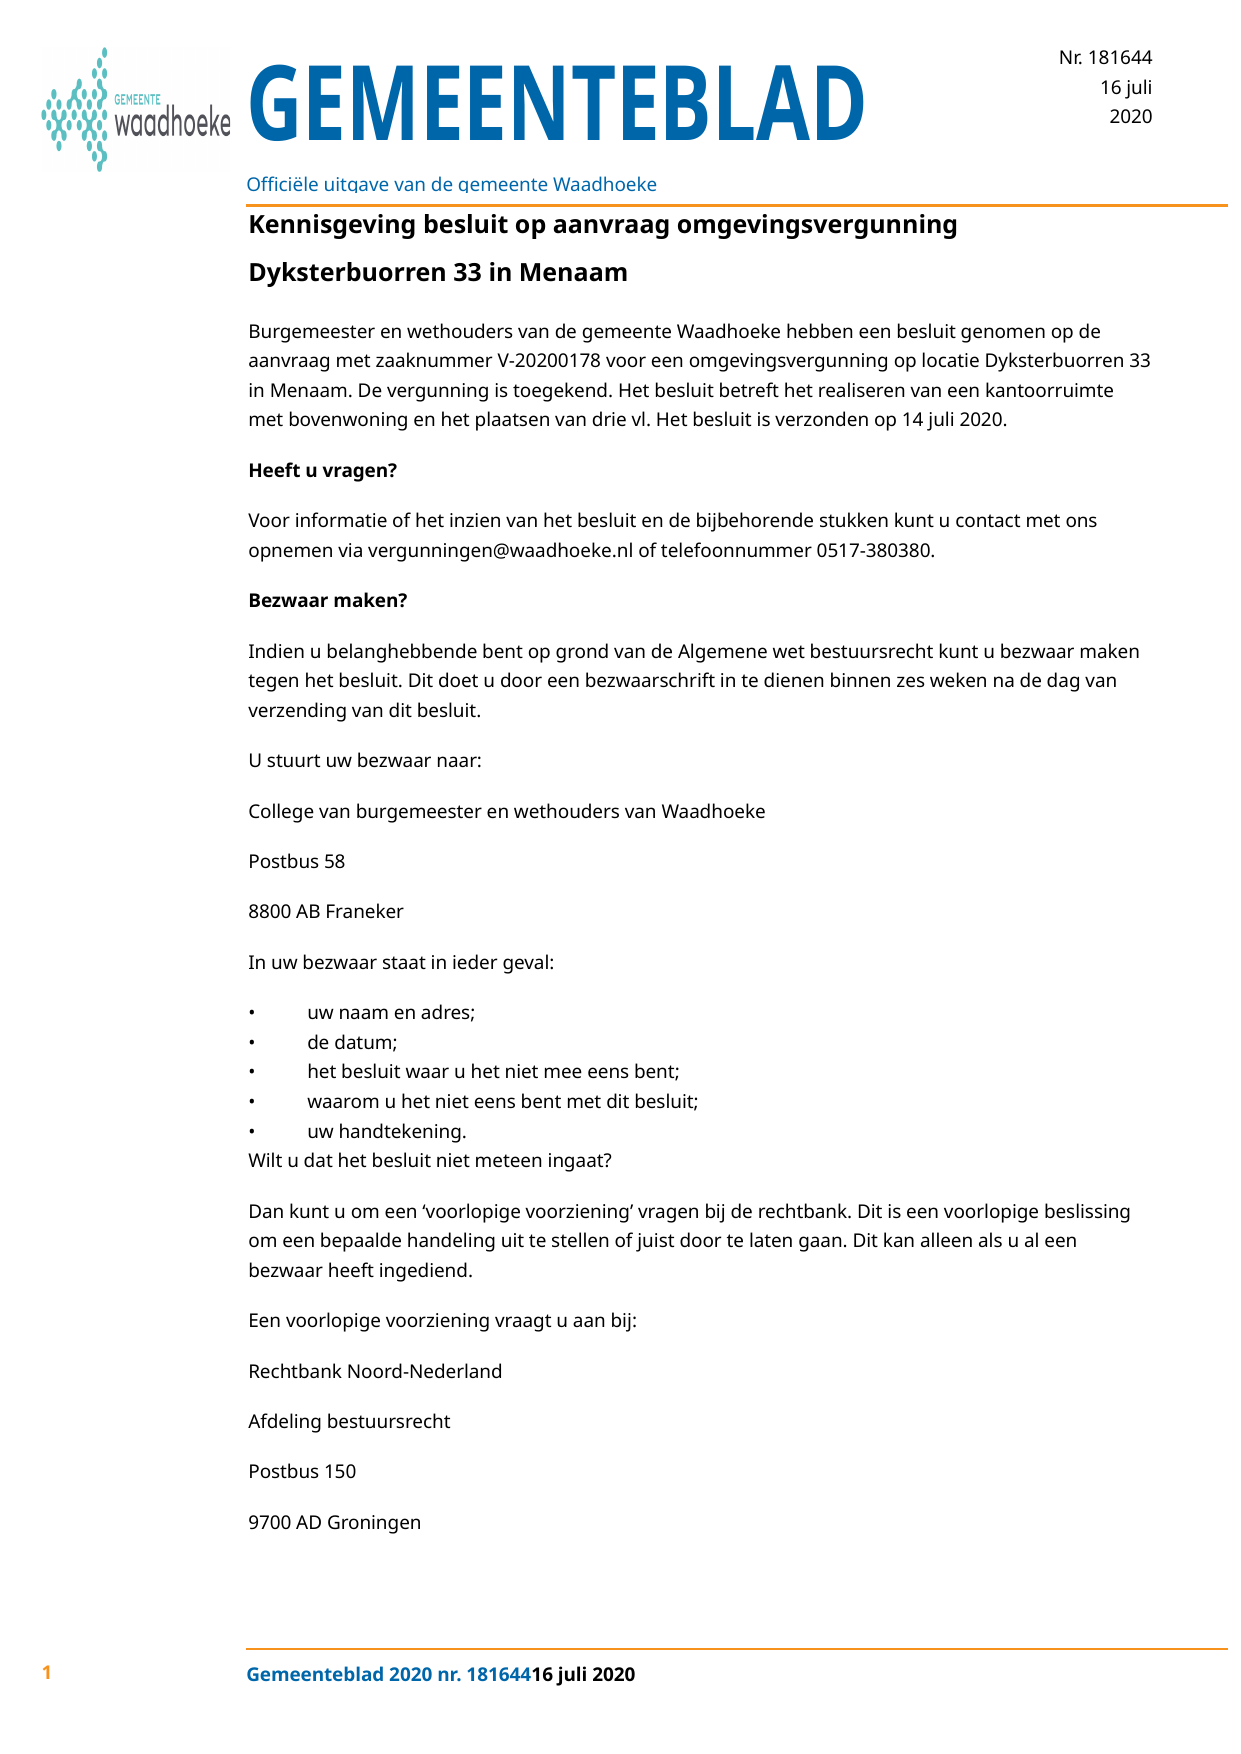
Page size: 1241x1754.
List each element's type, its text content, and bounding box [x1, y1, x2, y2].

text Bezwaar maken? [248, 587, 1152, 613]
list het besluit waar u het niet mee eens bent; [248, 1059, 1152, 1084]
text Burgemeester en wethouders van de gemeente Waadhoeke hebben een besluit genomen op de aanvraag met zaaknummer V-20200178 voor een omgevingsvergunning op locatie Dyksterbuorren 33 in Menaam. De vergunning is toegekend. Het besluit betreft het realiseren van een kantoorruimte met bovenwoning en het plaatsen van drie vl. Het besluit is verzonden op 14 juli 2020. [248, 318, 1152, 432]
list waarom u het niet eens bent met dit besluit; [248, 1088, 1152, 1114]
text Heeft u vragen? [248, 457, 1152, 483]
text College van burgemeester en wethouders van Waadhoeke [248, 798, 1152, 824]
text Indien u belanghebbende bent op grond van de Algemene wet bestuursrecht kunt u bezwaar maken tegen het besluit. Dit doet u door een bezwaarschrift in te dienen binnen zes weken na de dag van verzending van dit besluit. [248, 638, 1152, 723]
text Kennisgeving besluit op aanvraag omgevingsvergunning Dyksterbuorren 33 in Menaam [248, 207, 1152, 288]
text Postbus 150 [248, 1459, 1152, 1484]
list uw naam en adres; [248, 999, 1152, 1025]
picture [41, 47, 231, 172]
list uw handtekening. [248, 1118, 1152, 1144]
text Postbus 58 [248, 848, 1152, 874]
text U stuurt uw bezwaar naar: [248, 747, 1152, 773]
text Afdeling bestuursrecht [248, 1408, 1152, 1434]
text 9700 AD Groningen [248, 1509, 1152, 1535]
text Wilt u dat het besluit niet meteen ingaat? [248, 1147, 1152, 1173]
text Dan kunt u om een ‘voorlopige voorziening’ vragen bij de rechtbank. Dit is een voorlopige beslissing om een bepaalde handeling uit te stellen of juist door te laten gaan. Dit kan alleen als u al een bezwaar heeft ingediend. [248, 1198, 1152, 1283]
text In uw bezwaar staat in ieder geval: [248, 949, 1152, 975]
text Rechtbank Noord-Nederland [248, 1358, 1152, 1384]
list de datum; [248, 1029, 1152, 1055]
text 8800 AB Franeker [248, 899, 1152, 924]
text Een voorlopige voorziening vraagt u aan bij: [248, 1307, 1152, 1333]
text Voor informatie of het inzien van het besluit en de bijbehorende stukken kunt u contact met ons opnemen via vergunningen@waadhoeke.nl of telefoonnummer 0517-380380. [248, 507, 1152, 563]
